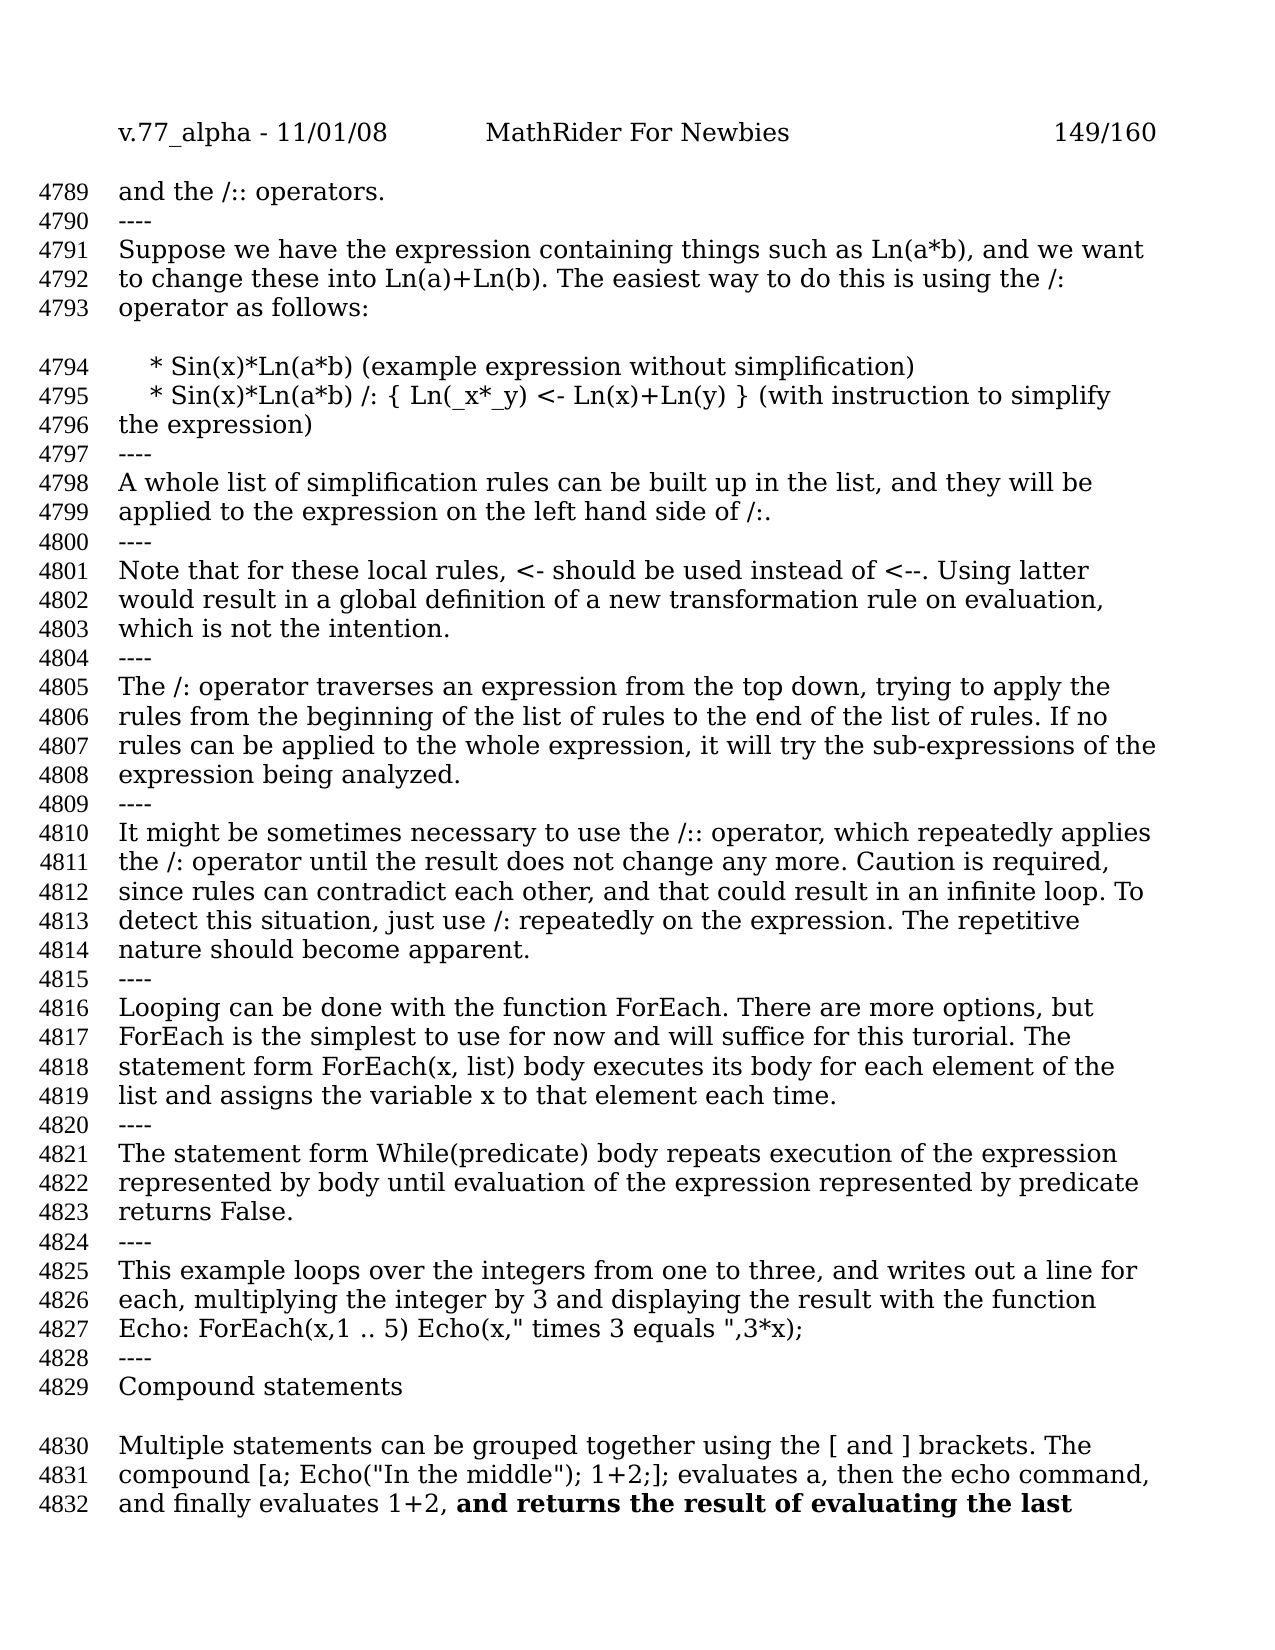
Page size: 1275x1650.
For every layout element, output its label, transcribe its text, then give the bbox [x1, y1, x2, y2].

text ---- [118, 643, 1157, 673]
text ---- [118, 1110, 1157, 1139]
text ---- [118, 527, 1157, 556]
text This example loops over the integers from one to three, and writes out a line for each, multiplying the integer by 3 and displaying the result with the function Echo: ForEach(x,1 .. 5) Echo(x," times 3 equals ",3*x); [118, 1256, 1157, 1343]
text ---- [118, 1227, 1157, 1256]
text * Sin(x)*Ln(a*b) /: { Ln(_x*_y) <- Ln(x)+Ln(y) } (with instruction to simplify the expression) [118, 381, 1157, 439]
text ---- [118, 439, 1157, 468]
text Note that for these local rules, <- should be used instead of <--. Using latter would result in a global definition of a new transformation rule on evaluation, which is not the intention. [118, 556, 1157, 643]
text Suppose we have the expression containing things such as Ln(a*b), and we want to change these into Ln(a)+Ln(b). The easiest way to do this is using the /: operator as follows: [118, 235, 1157, 323]
text ---- [118, 1343, 1157, 1373]
text ---- [118, 206, 1157, 235]
text A whole list of simplification rules can be built up in the list, and they will be applied to the expression on the left hand side of /:. [118, 468, 1157, 527]
text It might be sometimes necessary to use the /:: operator, which repeatedly applies the /: operator until the result does not change any more. Caution is required, since rules can contradict each other, and that could result in an infinite loop. To detect this situation, just use /: repeatedly on the expression. The repetitive nature should become apparent. [118, 818, 1157, 964]
text The /: operator traverses an expression from the top down, trying to apply the rules from the beginning of the list of rules to the end of the list of rules. If no rules can be applied to the whole expression, it will try the sub-expressions of the expression being analyzed. [118, 673, 1157, 789]
text Looping can be done with the function ForEach. There are more options, but ForEach is the simplest to use for now and will suffice for this turorial. The statement form ForEach(x, list) body executes its body for each element of the list and assigns the variable x to that element each time. [118, 993, 1157, 1110]
text ---- [118, 964, 1157, 993]
text Compound statements [118, 1373, 1157, 1402]
text The statement form While(predicate) body repeats execution of the expression represented by body until evaluation of the expression represented by predicate returns False. [118, 1139, 1157, 1227]
text and the /:: operators. [118, 177, 1157, 206]
text * Sin(x)*Ln(a*b) (example expression without simplification) [118, 352, 1157, 381]
text ---- [118, 789, 1157, 818]
text Multiple statements can be grouped together using the [ and ] brackets. The compound [a; Echo("In the middle"); 1+2;]; evaluates a, then the echo command, and finally evaluates 1+2, and returns the result of evaluating the last [118, 1431, 1157, 1519]
